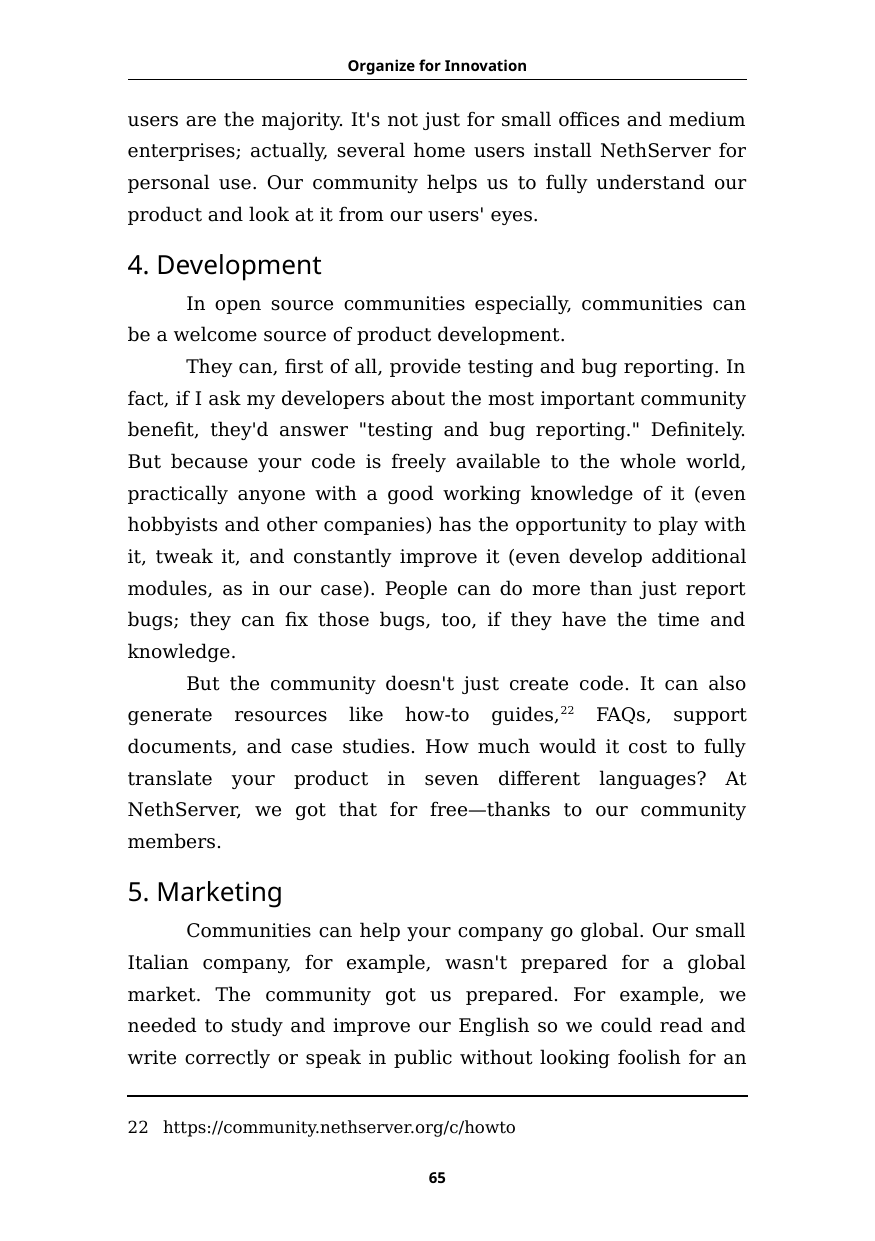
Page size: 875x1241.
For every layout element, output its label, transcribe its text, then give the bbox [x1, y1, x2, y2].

text But the community doesn't just create code. It can also generate resources like how-to guides, FAQs, support documents, and case studies. How much would it cost to fully translate your product in seven different languages? At NethServer, we got that for free—thanks to our community members. [127, 673, 747, 853]
text Communities can help your company go global. Our small Italian company, for example, wasn't prepared for a global market. The community got us prepared. For example, we needed to study and improve our English so we could read and write correctly or speak in public without looking foolish for an [127, 920, 747, 1069]
text https://community.nethserver.org/c/howto [127, 1118, 747, 1138]
text users are the majority. It's not just for small offices and medium enterprises; actually, several home users install NethServer for personal use. Our community helps us to fully understand our product and look at it from our users' eyes. [127, 109, 747, 226]
subtitle 4. Development [127, 250, 747, 280]
text In open source communities especially, communities can be a welcome source of product development. [127, 293, 747, 346]
text They can, first of all, provide testing and bug reporting. In fact, if I ask my developers about the most important community benefit, they'd answer "testing and bug reporting." Definitely. But because your code is freely available to the whole world, practically anyone with a good working knowledge of it (even hobbyists and other companies) has the opportunity to play with it, tweak it, and constantly improve it (even develop additional modules, as in our case). People can do more than just report bugs; they can fix those bugs, too, if they have the time and knowledge. [127, 356, 747, 663]
subtitle 5. Marketing [127, 877, 747, 908]
